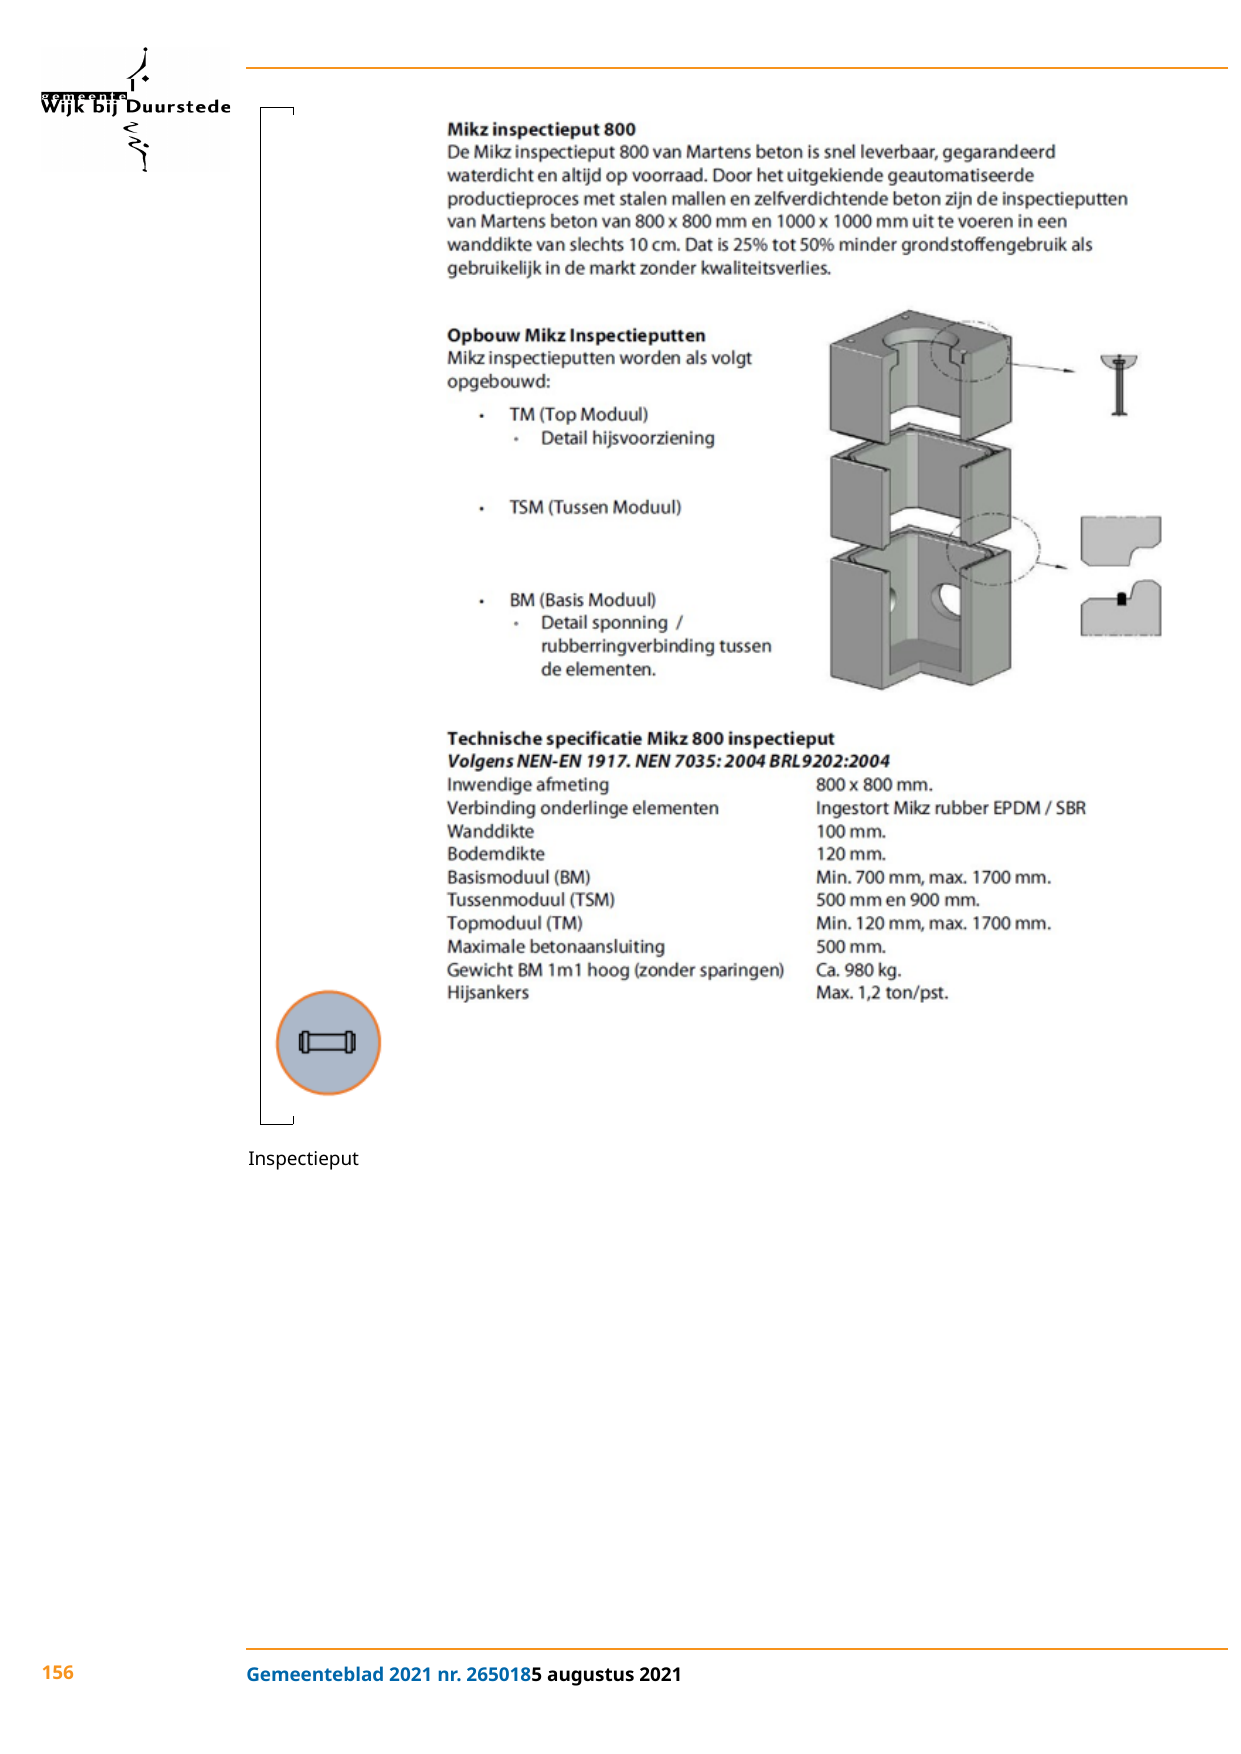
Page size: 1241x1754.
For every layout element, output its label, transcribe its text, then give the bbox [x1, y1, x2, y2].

text Inspectieput [248, 1146, 1152, 1171]
picture [268, 115, 1173, 1116]
picture [41, 47, 231, 172]
